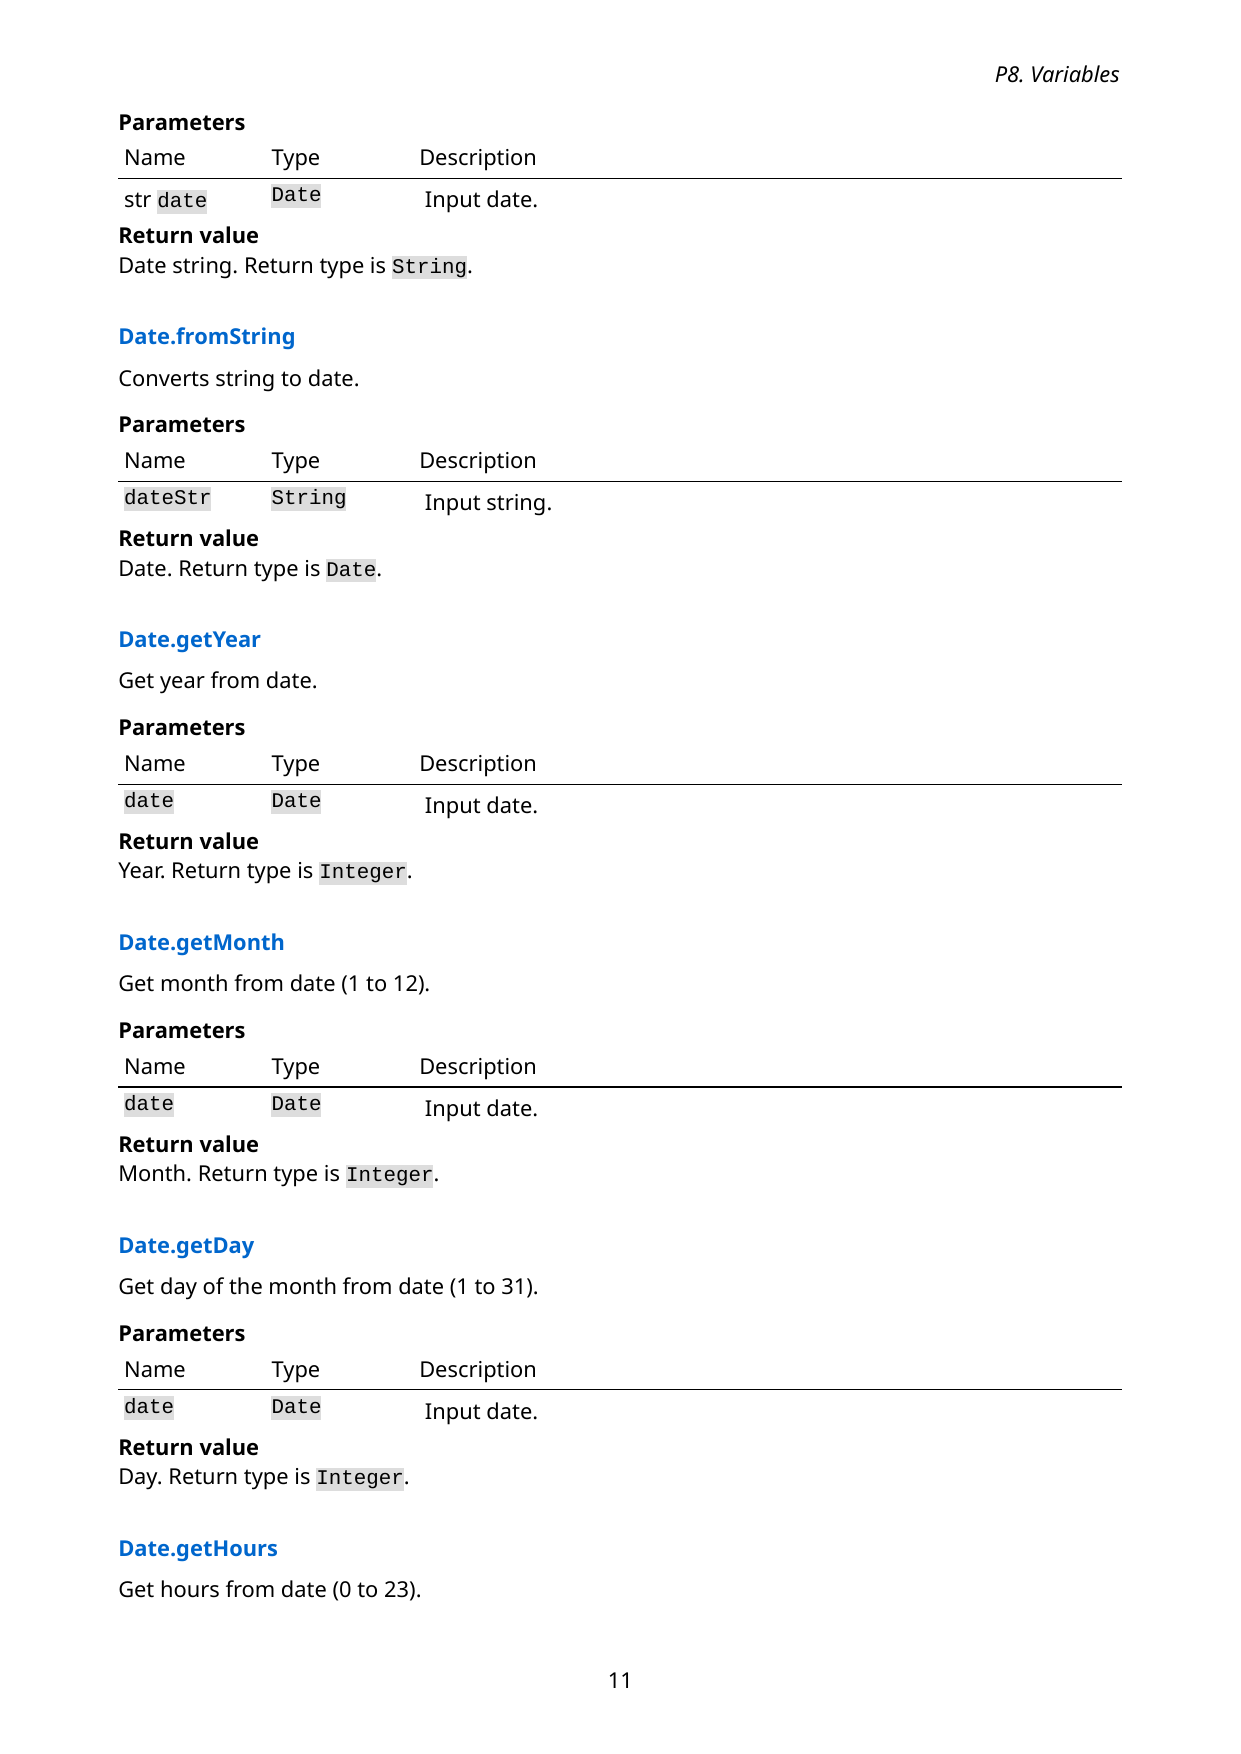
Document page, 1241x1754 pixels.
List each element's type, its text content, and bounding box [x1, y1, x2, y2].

table_header Type [266, 1045, 413, 1086]
subtitle Date.fromString [118, 321, 1122, 351]
text Get month from date (1 to 12). [118, 968, 1122, 998]
text Month. Return type is Integer. [118, 1158, 1122, 1188]
table_cell Date [266, 1088, 413, 1129]
text Parameters [118, 107, 1122, 136]
table_header Type [266, 1348, 413, 1389]
table_header Name [118, 1045, 266, 1086]
table_cell Input date. [414, 1390, 1122, 1432]
table_cell date [118, 1390, 266, 1432]
table_header Name [118, 742, 266, 783]
text Parameters [118, 1318, 1122, 1348]
table_header Type [266, 439, 413, 481]
table_header Description [414, 439, 1122, 481]
text Parameters [118, 712, 1122, 742]
table_cell Date [266, 1390, 413, 1432]
text Return value [118, 523, 1122, 553]
table_cell String [266, 482, 413, 523]
subtitle Date.getYear [118, 624, 1122, 654]
text Date. Return type is Date. [118, 553, 1122, 582]
table_header Description [414, 1045, 1122, 1086]
table_cell Input date. [414, 179, 1122, 220]
table_header Type [266, 742, 413, 783]
text Parameters [118, 409, 1122, 439]
text Get year from date. [118, 666, 1122, 695]
table_cell Input date. [414, 785, 1122, 826]
table_header Name [118, 1348, 266, 1389]
table_cell date [118, 1088, 266, 1129]
text Get day of the month from date (1 to 31). [118, 1271, 1122, 1301]
table_header Description [414, 1348, 1122, 1389]
subtitle Date.getHours [118, 1533, 1122, 1562]
table_header Description [414, 136, 1122, 178]
table_cell Date [266, 785, 413, 826]
table_header Description [414, 742, 1122, 783]
table_cell date [118, 785, 266, 826]
text Converts string to date. [118, 363, 1122, 392]
table_header Name [118, 136, 266, 178]
table_cell Input string. [414, 482, 1122, 523]
text Day. Return type is Integer. [118, 1461, 1122, 1491]
text Year. Return type is Integer. [118, 856, 1122, 885]
text Return value [118, 826, 1122, 856]
table_header Type [266, 136, 413, 178]
text Return value [118, 220, 1122, 250]
table_cell str date [118, 179, 266, 220]
text Get hours from date (0 to 23). [118, 1574, 1122, 1604]
text Parameters [118, 1015, 1122, 1045]
table_cell Input date. [414, 1088, 1122, 1129]
table_cell Date [266, 179, 413, 220]
table_header Name [118, 439, 266, 481]
table_cell dateStr [118, 482, 266, 523]
text Date string. Return type is String. [118, 250, 1122, 279]
subtitle Date.getDay [118, 1230, 1122, 1259]
subtitle Date.getMonth [118, 927, 1122, 957]
text Return value [118, 1129, 1122, 1158]
text Return value [118, 1432, 1122, 1461]
